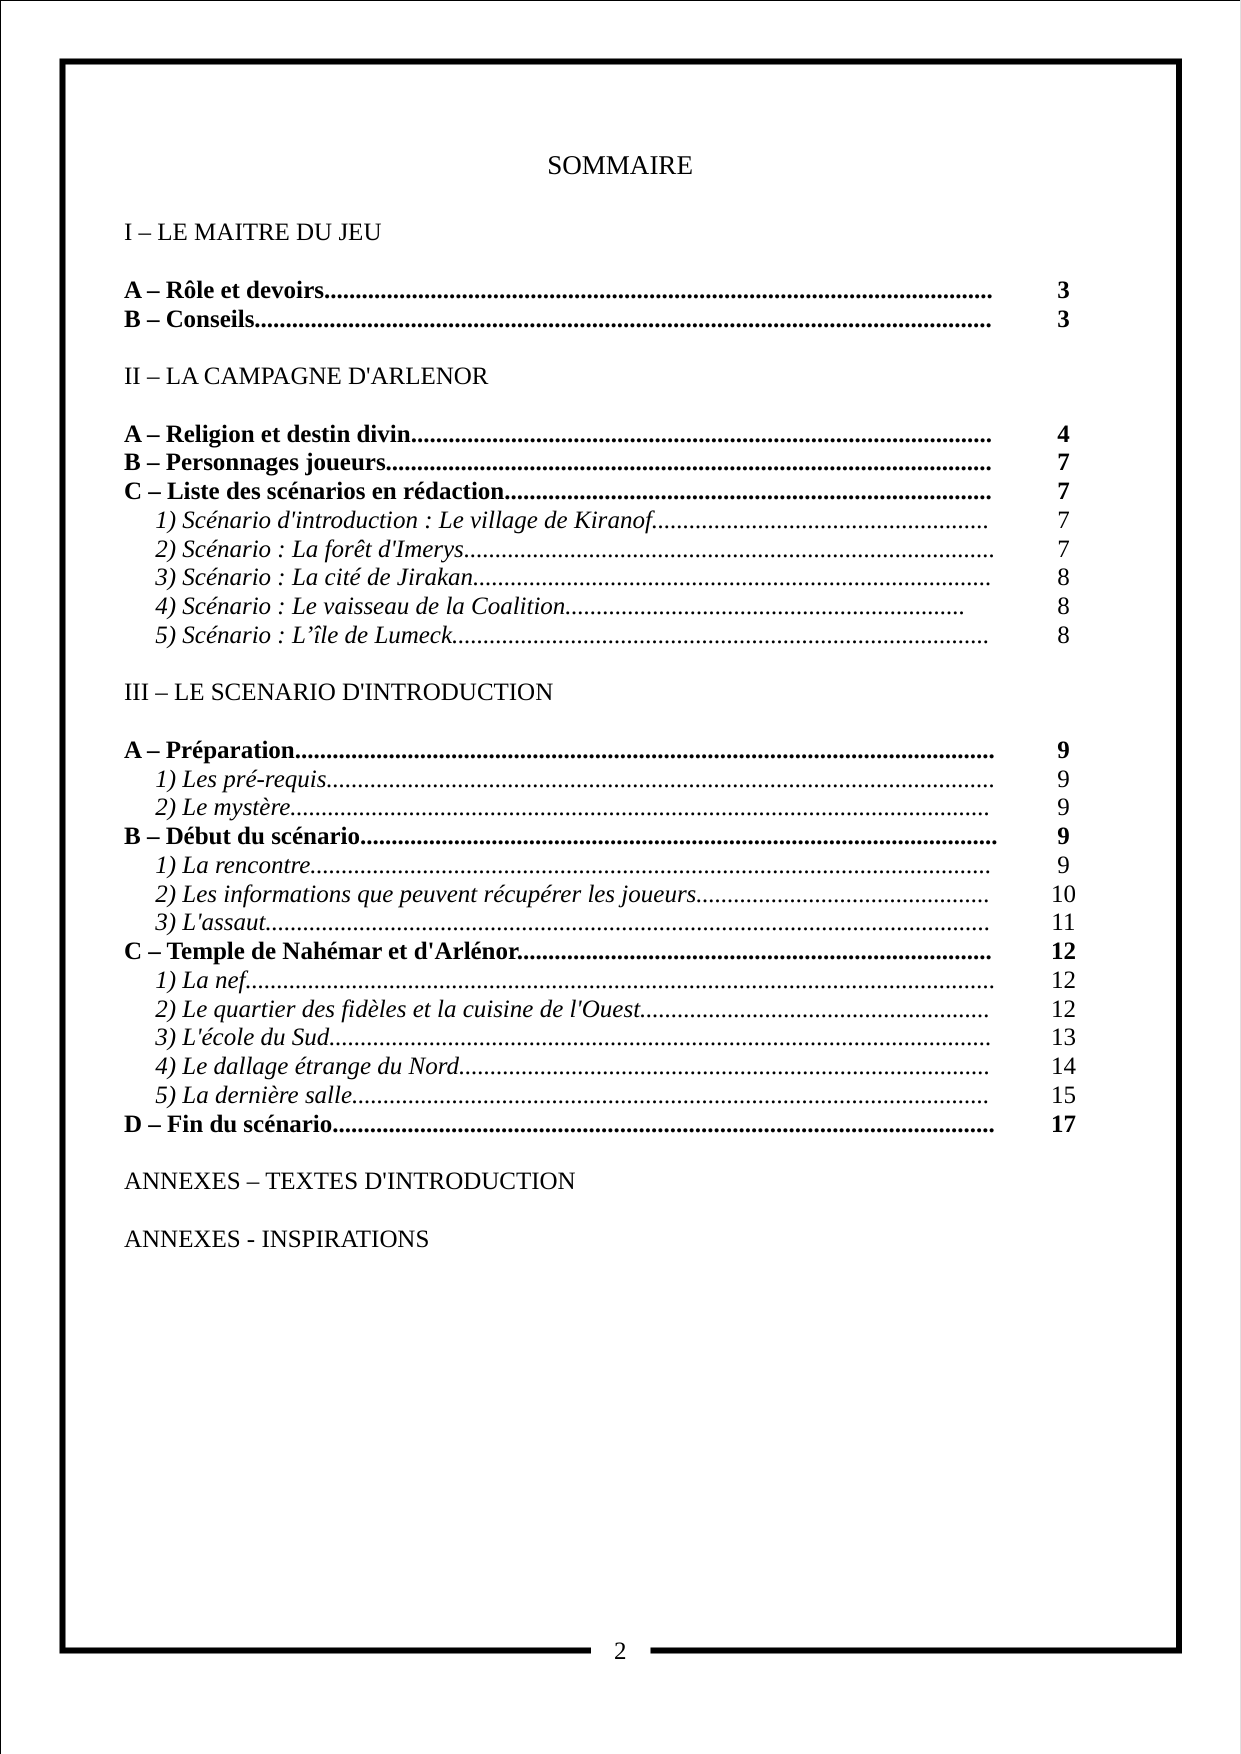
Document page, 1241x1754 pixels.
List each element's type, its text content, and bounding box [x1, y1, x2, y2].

table_header 3 3 4 7 7 7 7 8 8 8 9 9 9 9 9 10 11 12 12 12 13 14 15 17 [1004, 212, 1123, 1258]
picture [1, 1, 1240, 1754]
text SOMMAIRE [118, 149, 1122, 181]
table_header I – LE MAITRE DU JEU A – Rôle et devoirs........................................................................................................... B – Conseils...................................................................................................................... II – LA CAMPAGNE D'ARLENOR A – Religion et destin divin............................................................................................. B – Personnages joueurs................................................................................................. C – Liste des scénarios en rédaction.............................................................................. 1) Scénario d'introduction : Le village de Kiranof...................................................... 2) Scénario : La forêt d'Imerys..................................................................................... 3) Scénario : La cité de Jirakan................................................................................... 4) Scénario : Le vaisseau de la Coalition................................................................ 5) Scénario : L’île de Lumeck...................................................................................... III – LE SCENARIO D'INTRODUCTION A – Préparation................................................................................................................ 1) Les pré-requis........................................................................................................... 2) Le mystère................................................................................................................ B – Début du scénario...................................................................................................... 1) La rencontre............................................................................................................. 2) Les informations que peuvent récupérer les joueurs............................................... 3) L'assaut.................................................................................................................... C – Temple de Nahémar et d'Arlénor............................................................................ 1) La nef........................................................................................................................ 2) Le quartier des fidèles et la cuisine de l'Ouest........................................................ 3) L'école du Sud.......................................................................................................... 4) Le dallage étrange du Nord..................................................................................... 5) La dernière salle...................................................................................................... D – Fin du scénario.......................................................................................................... ANNEXES – TEXTES D'INTRODUCTION ANNEXES - INSPIRATIONS [118, 212, 1004, 1258]
